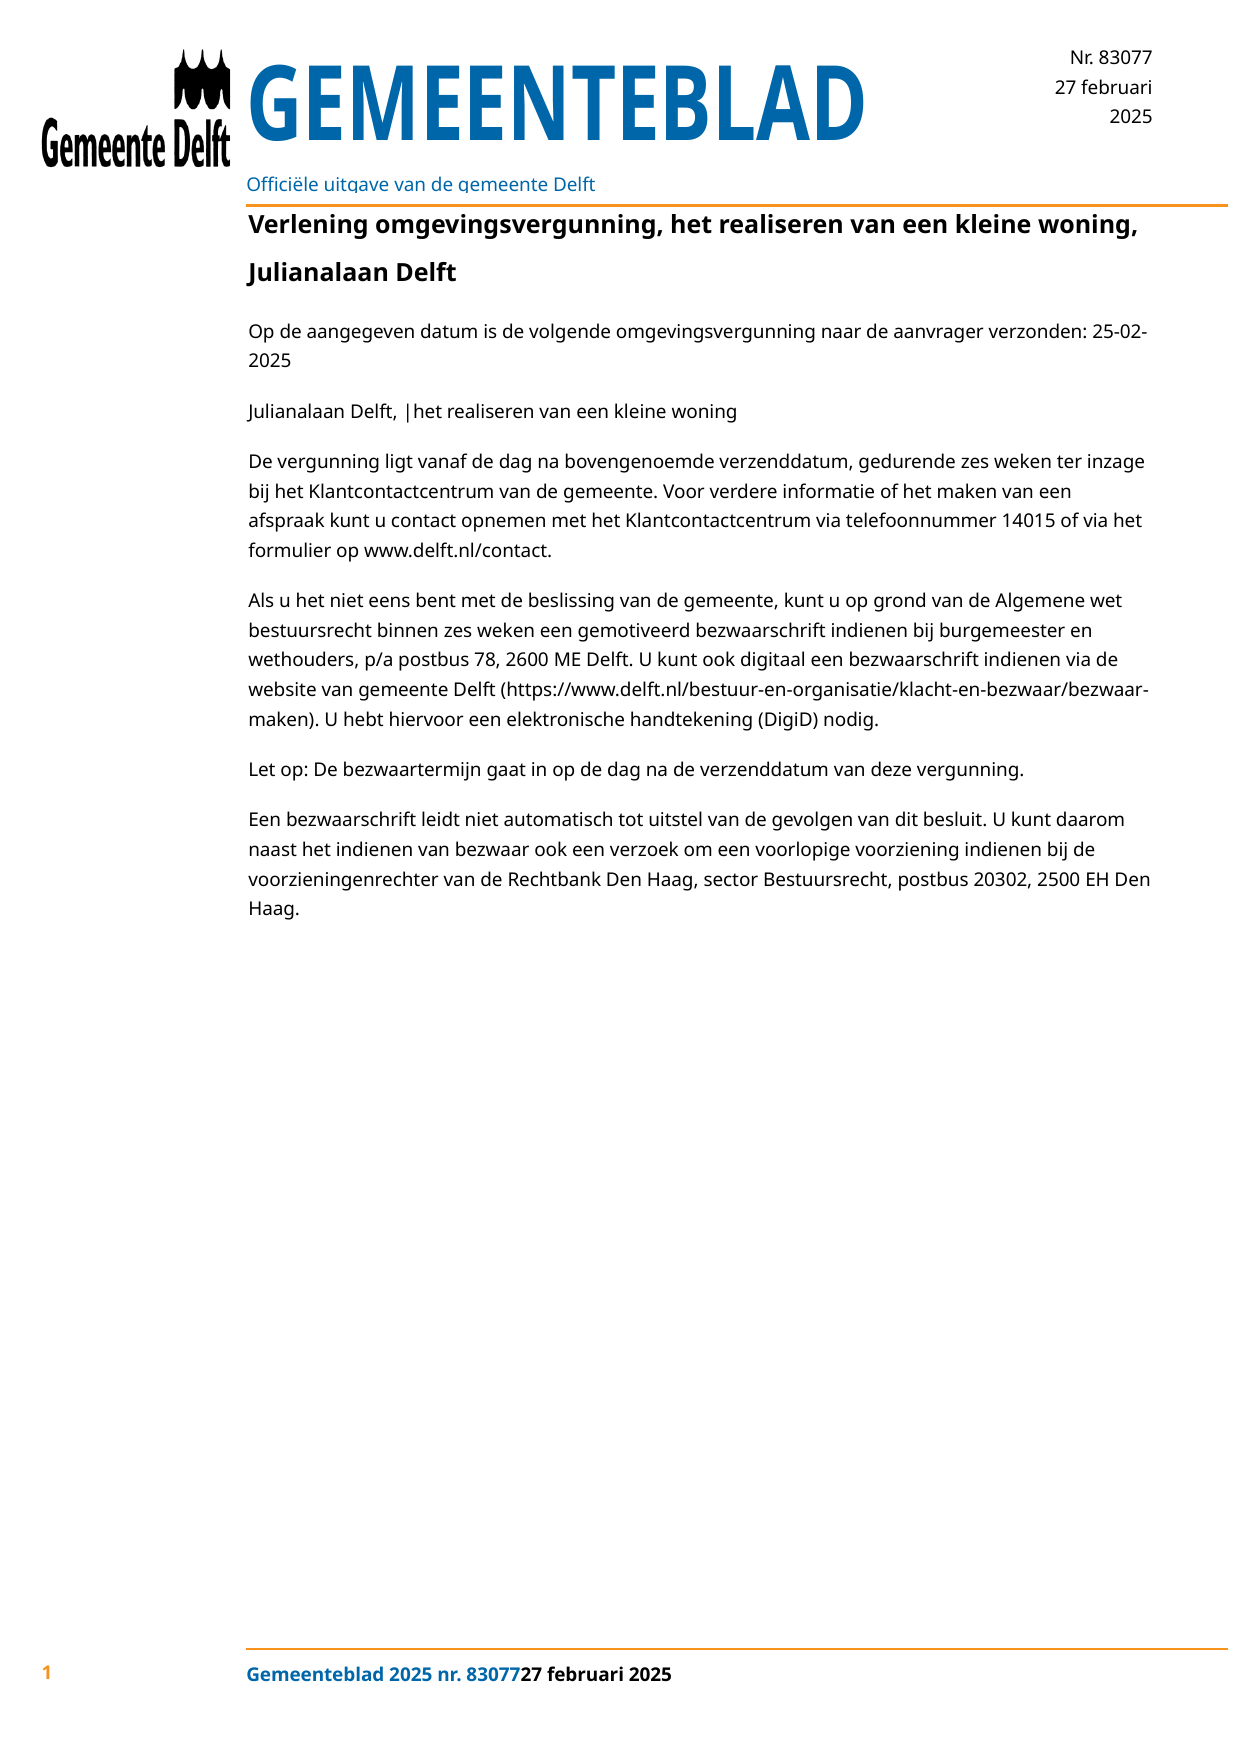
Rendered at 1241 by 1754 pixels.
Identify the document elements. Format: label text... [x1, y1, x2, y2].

text Op de aangegeven datum is de volgende omgevingsvergunning naar de aanvrager verzonden: 25-02-2025 [248, 318, 1152, 373]
text Let op: De bezwaartermijn gaat in op de dag na de verzenddatum van deze vergunning. [248, 756, 1152, 782]
text Een bezwaarschrift leidt niet automatisch tot uitstel van de gevolgen van dit besluit. U kunt daarom naast het indienen van bezwaar ook een verzoek om een voorlopige voorziening indienen bij de voorzieningenrechter van de Rechtbank Den Haag, sector Bestuursrecht, postbus 20302, 2500 EH Den Haag. [248, 807, 1152, 921]
text Verlening omgevingsvergunning, het realiseren van een kleine woning, Julianalaan Delft [248, 207, 1152, 288]
picture [41, 47, 231, 172]
text De vergunning ligt vanaf de dag na bovengenoemde verzenddatum, gedurende zes weken ter inzage bij het Klantcontactcentrum van de gemeente. Voor verdere informatie of het maken van een afspraak kunt u contact opnemen met het Klantcontactcentrum via telefoonnummer 14015 of via het formulier op www.delft.nl/contact. [248, 448, 1152, 563]
text Julianalaan Delft, |het realiseren van een kleine woning [248, 398, 1152, 424]
text Als u het niet eens bent met de beslissing van de gemeente, kunt u op grond van de Algemene wet bestuursrecht binnen zes weken een gemotiveerd bezwaarschrift indienen bij burgemeester en wethouders, p/a postbus 78, 2600 ME Delft. U kunt ook digitaal een bezwaarschrift indienen via de website van gemeente Delft (https://www.delft.nl/bestuur-en-organisatie/klacht-en-bezwaar/bezwaar-maken). U hebt hiervoor een elektronische handtekening (DigiD) nodig. [248, 587, 1152, 732]
